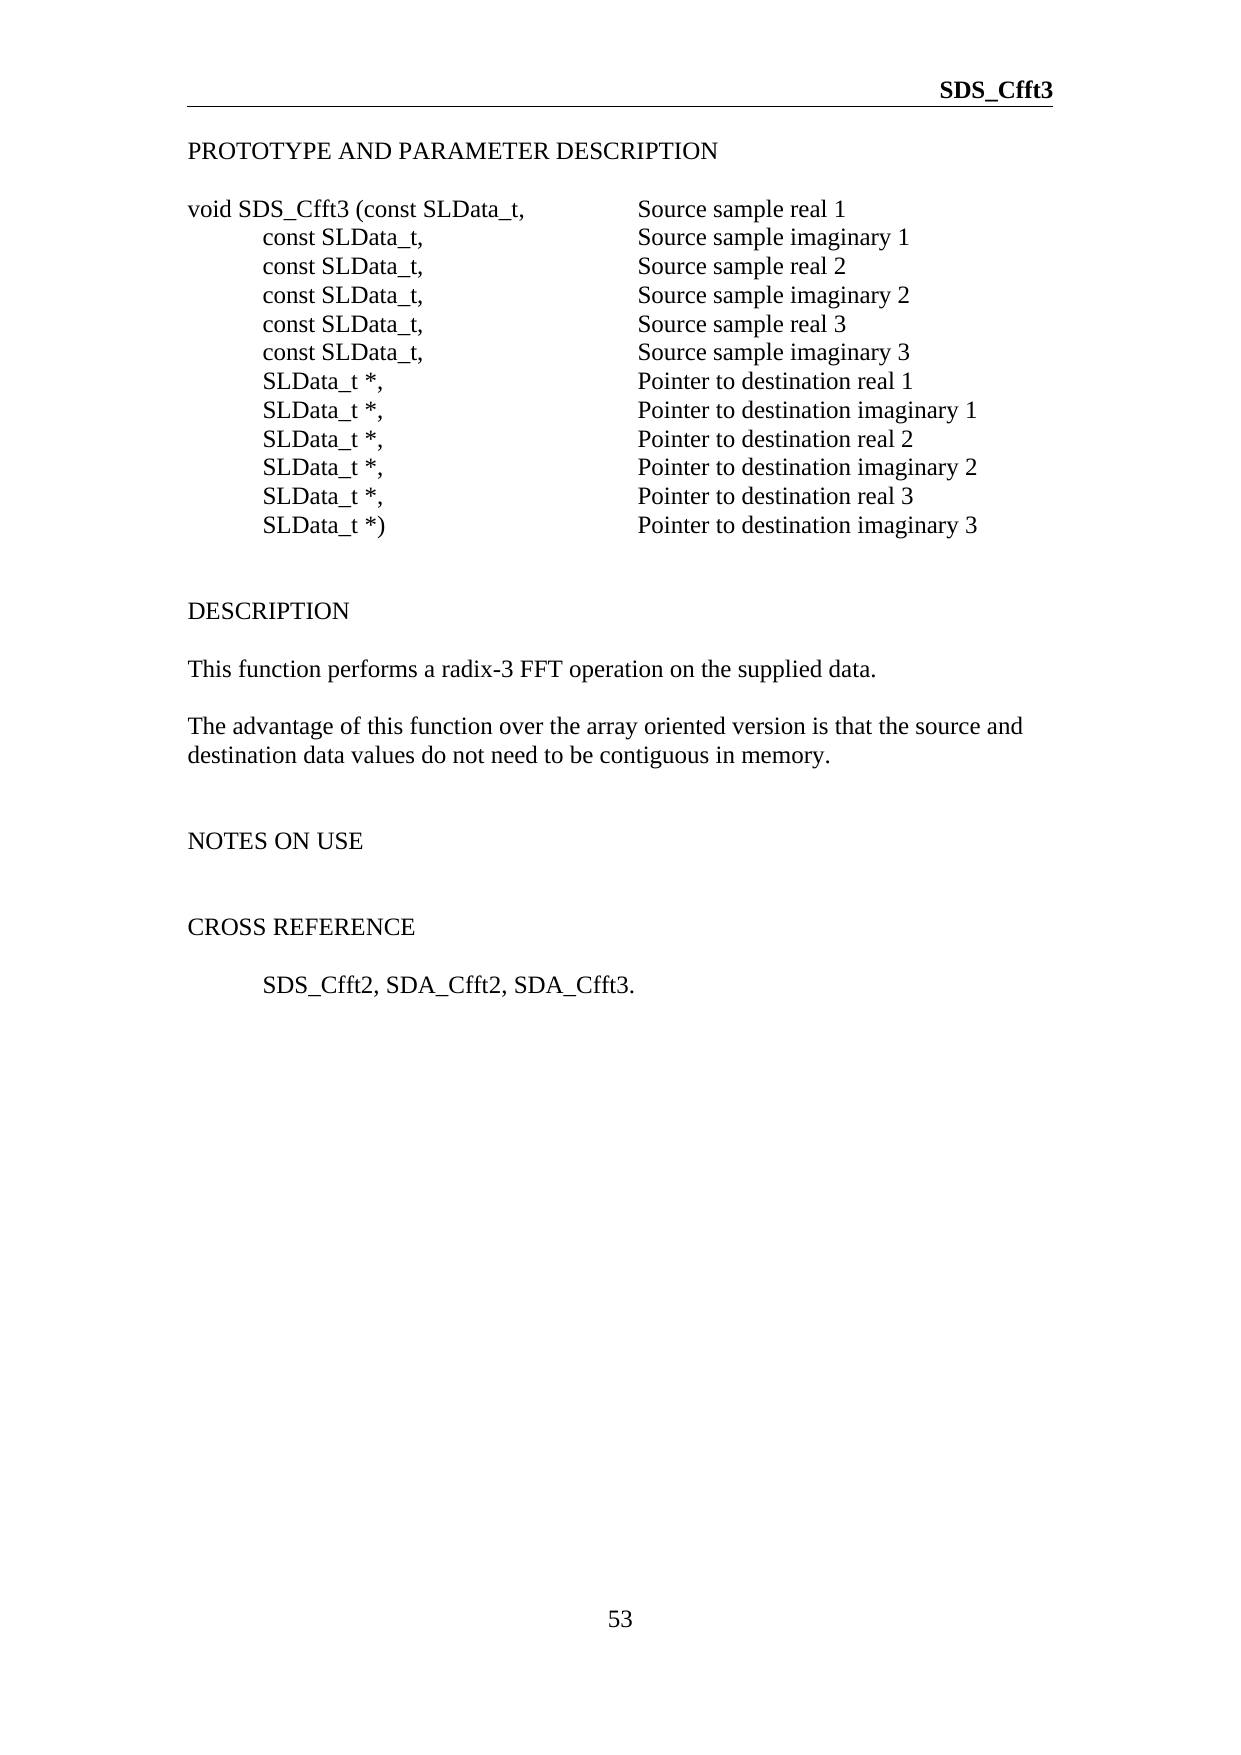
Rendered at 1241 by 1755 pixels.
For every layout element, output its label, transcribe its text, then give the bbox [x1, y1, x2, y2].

text This function performs a radix-3 FFT operation on the supplied data. [187, 654, 1053, 682]
text CROSS REFERENCE [187, 912, 1053, 941]
text PROTOTYPE AND PARAMETER DESCRIPTION [187, 136, 1053, 165]
text void SDS_Cfft3 (const SLData_t, Source sample real 1 const SLData_t, Source sample imaginary 1 const SLData_t, Source sample real 2 const SLData_t, Source sample imaginary 2 const SLData_t, Source sample real 3 const SLData_t, Source sample imaginary 3 SLData_t *, Pointer to destination real 1 SLData_t *, Pointer to destination imaginary 1 SLData_t *, Pointer to destination real 2 SLData_t *, Pointer to destination imaginary 2 SLData_t *, Pointer to destination real 3 SLData_t *) Pointer to destination imaginary 3 [187, 194, 1053, 567]
text SDS_Cfft2, SDA_Cfft2, SDA_Cfft3. [187, 970, 1053, 999]
subtitle SDS_Cfft3 [187, 75, 1053, 106]
text DESCRIPTION [187, 596, 1053, 625]
text NOTES ON USE [187, 826, 1053, 855]
text The advantage of this function over the array oriented version is that the source and destination data values do not need to be contiguous in memory. [187, 711, 1053, 769]
